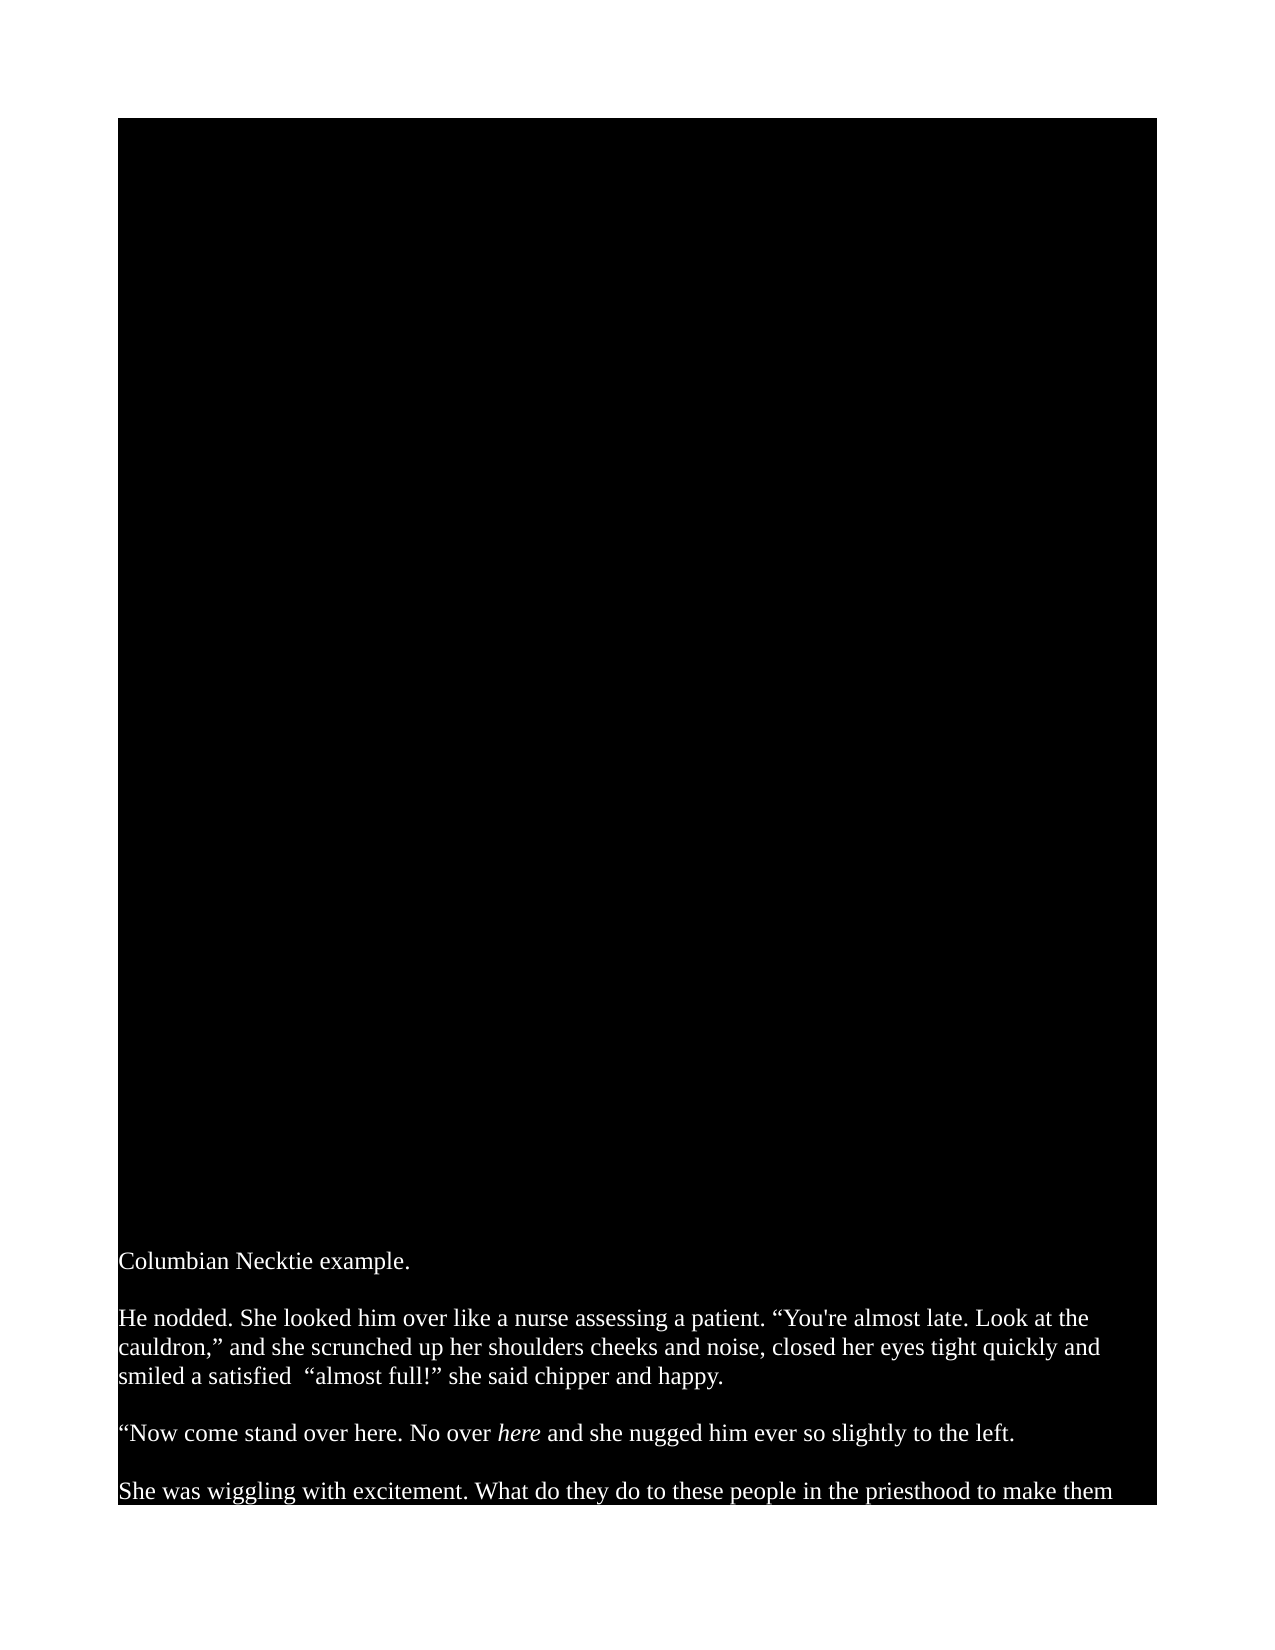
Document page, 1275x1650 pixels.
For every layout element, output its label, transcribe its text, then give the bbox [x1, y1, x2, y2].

text He nodded. She looked him over like a nurse assessing a patient. “You're almost late. Look at the cauldron,” and she scrunched up her shoulders cheeks and noise, closed her eyes tight quickly and smiled a satisfied “almost full!” she said chipper and happy. [118, 1303, 1157, 1390]
text She was wiggling with excitement. What do they do to these people in the priesthood to make them [118, 1476, 1157, 1505]
text “Now come stand over here. No over here and she nugged him ever so slightly to the left. [118, 1418, 1157, 1447]
text Columbian Necktie example. [118, 1246, 1157, 1275]
